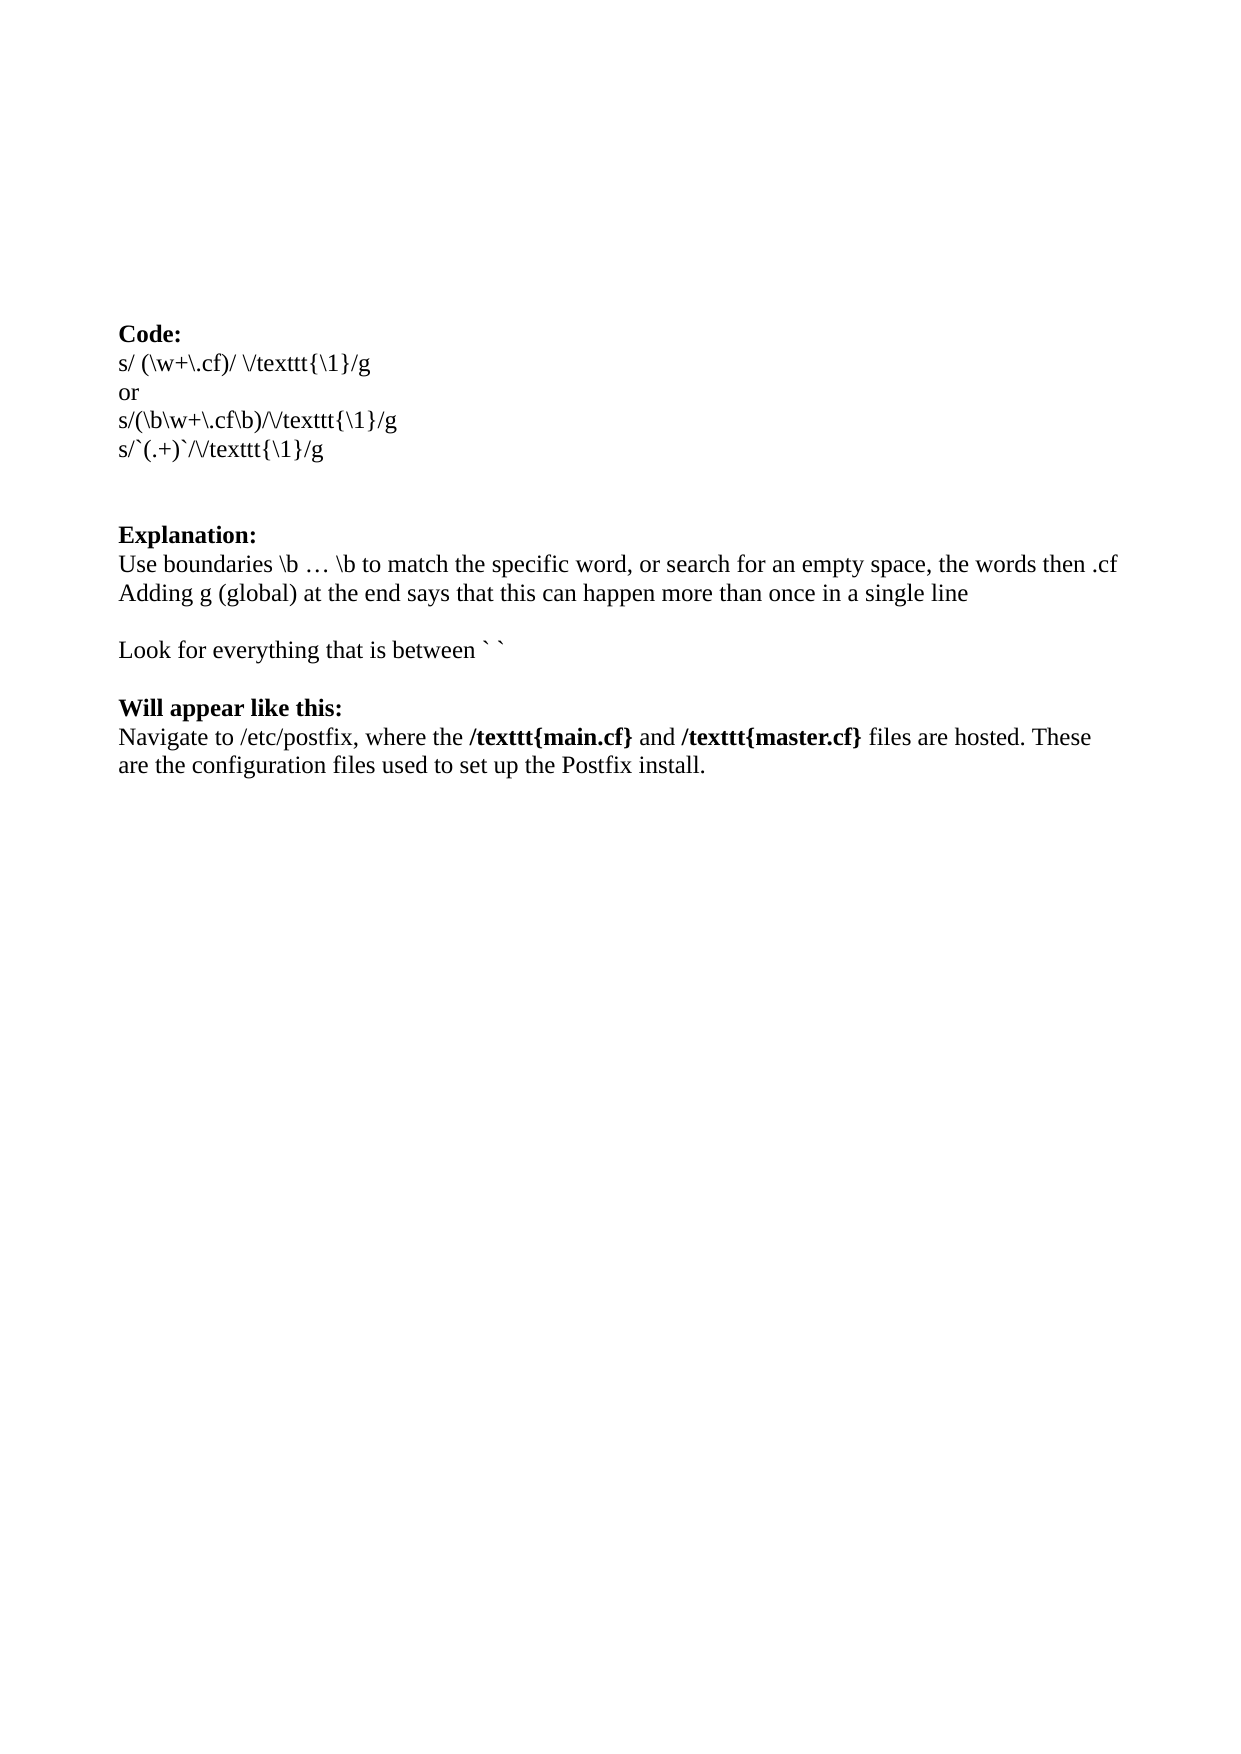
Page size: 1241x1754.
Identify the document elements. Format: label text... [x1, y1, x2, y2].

text Will appear like this: [118, 693, 1122, 722]
text Adding g (global) at the end says that this can happen more than once in a single line [118, 578, 1122, 607]
text s/(\b\w+\.cf\b)/\/texttt{\1}/g [118, 406, 1122, 434]
text Look for everything that is between ` ` [118, 636, 1122, 664]
text s/ (\w+\.cf)/ \/texttt{\1}/g [118, 348, 1122, 377]
text Explanation: [118, 521, 1122, 549]
text Navigate to /etc/postfix, where the /texttt{main.cf} and /texttt{master.cf} files are hosted. These are the configuration files used to set up the Postfix install. [118, 722, 1122, 779]
text or [118, 377, 1122, 406]
text Use boundaries \b … \b to match the specific word, or search for an empty space, the words then .cf [118, 549, 1122, 578]
text s/`(.+)`/\/texttt{\1}/g [118, 434, 1122, 463]
text Code: [118, 319, 1122, 348]
